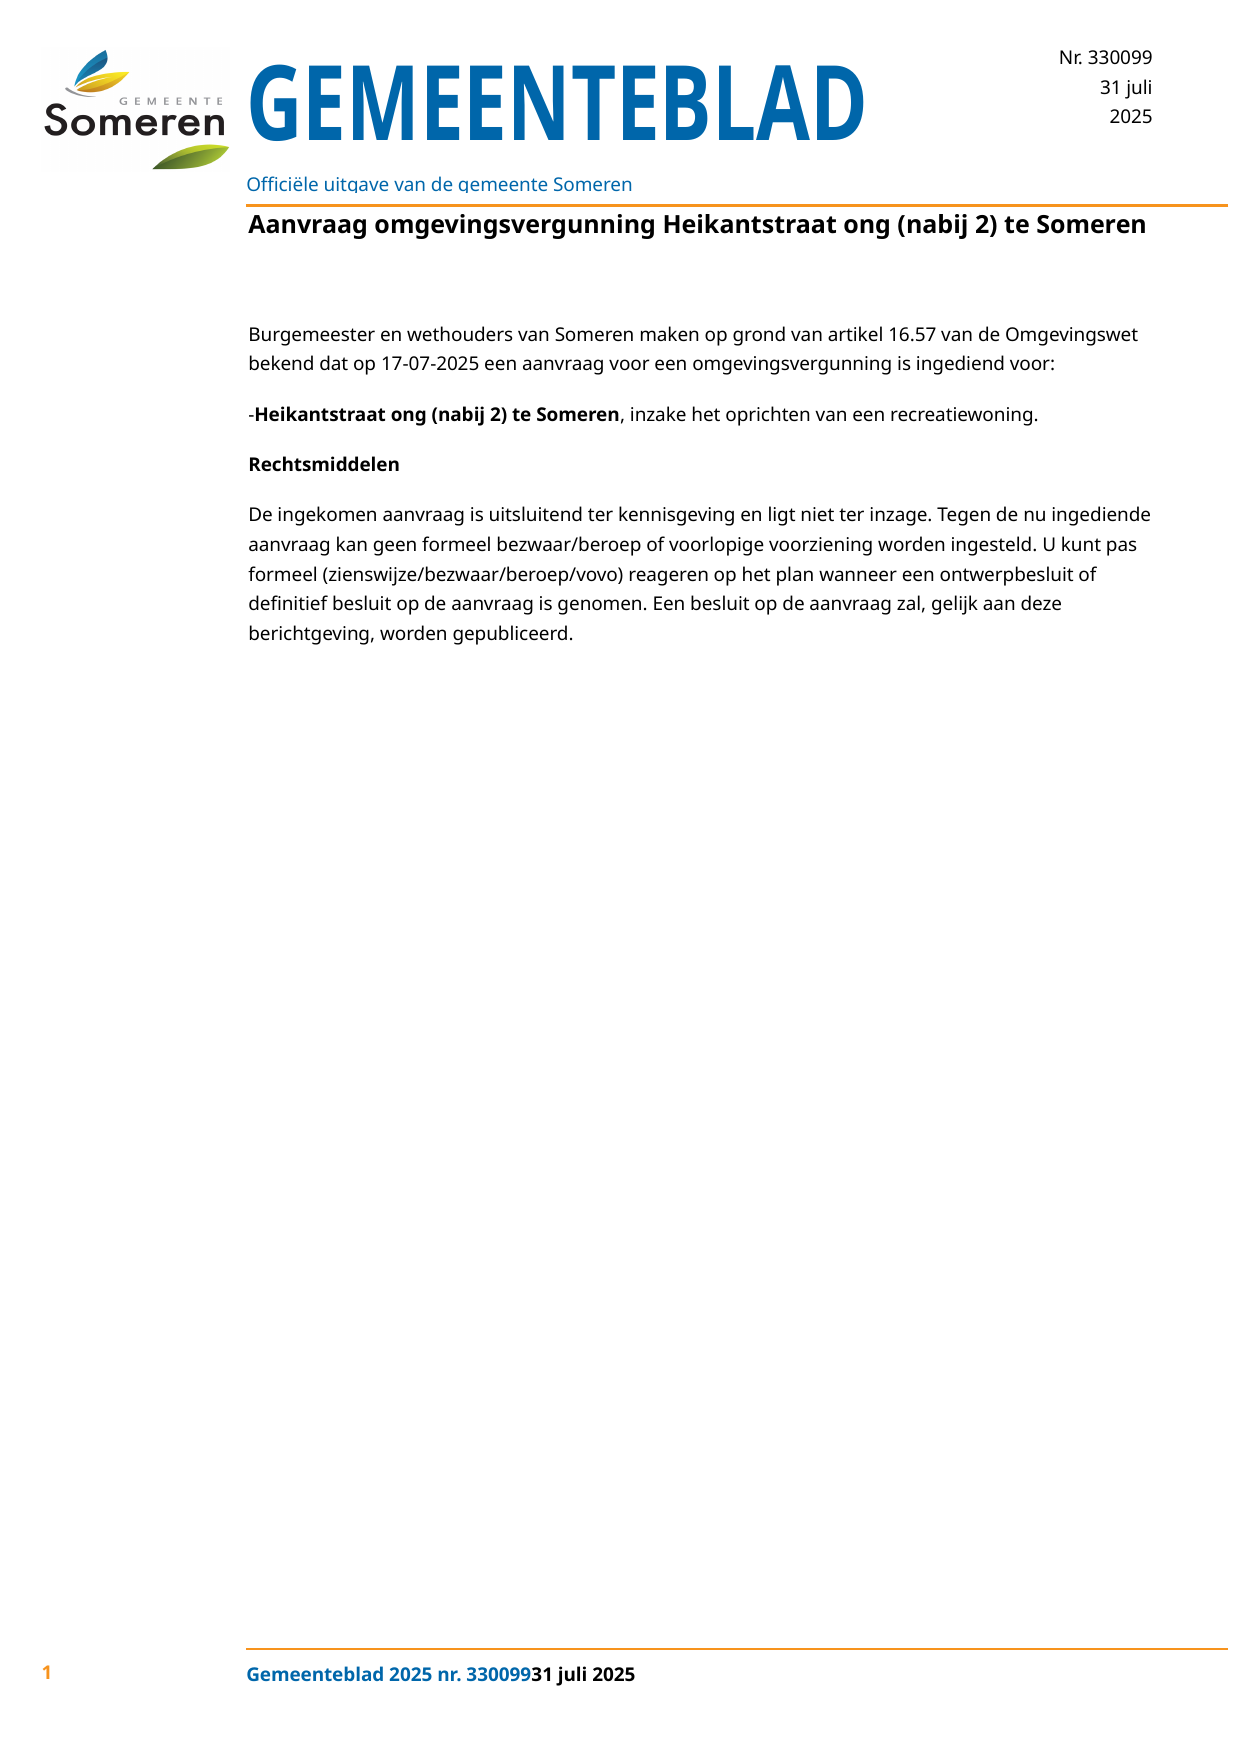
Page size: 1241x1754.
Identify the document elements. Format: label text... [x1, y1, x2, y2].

text Aanvraag omgevingsvergunning Heikantstraat ong (nabij 2) te Someren [248, 207, 1152, 241]
text Burgemeester en wethouders van Someren maken op grond van artikel 16.57 van de Omgevingswet bekend dat op 17-07-2025 een aanvraag voor een omgevingsvergunning is ingediend voor: [248, 321, 1152, 376]
text Rechtsmiddelen [248, 451, 1152, 477]
text -Heikantstraat ong (nabij 2) te Someren, inzake het oprichten van een recreatiewoning. [248, 401, 1152, 426]
picture [41, 47, 231, 172]
text De ingekomen aanvraag is uitsluitend ter kennisgeving en ligt niet ter inzage. Tegen de nu ingediende aanvraag kan geen formeel bezwaar/beroep of voorlopige voorziening worden ingesteld. U kunt pas formeel (zienswijze/bezwaar/beroep/vovo) reageren op het plan wanneer een ontwerpbesluit of definitief besluit op de aanvraag is genomen. Een besluit op de aanvraag zal, gelijk aan deze berichtgeving, worden gepubliceerd. [248, 502, 1152, 646]
